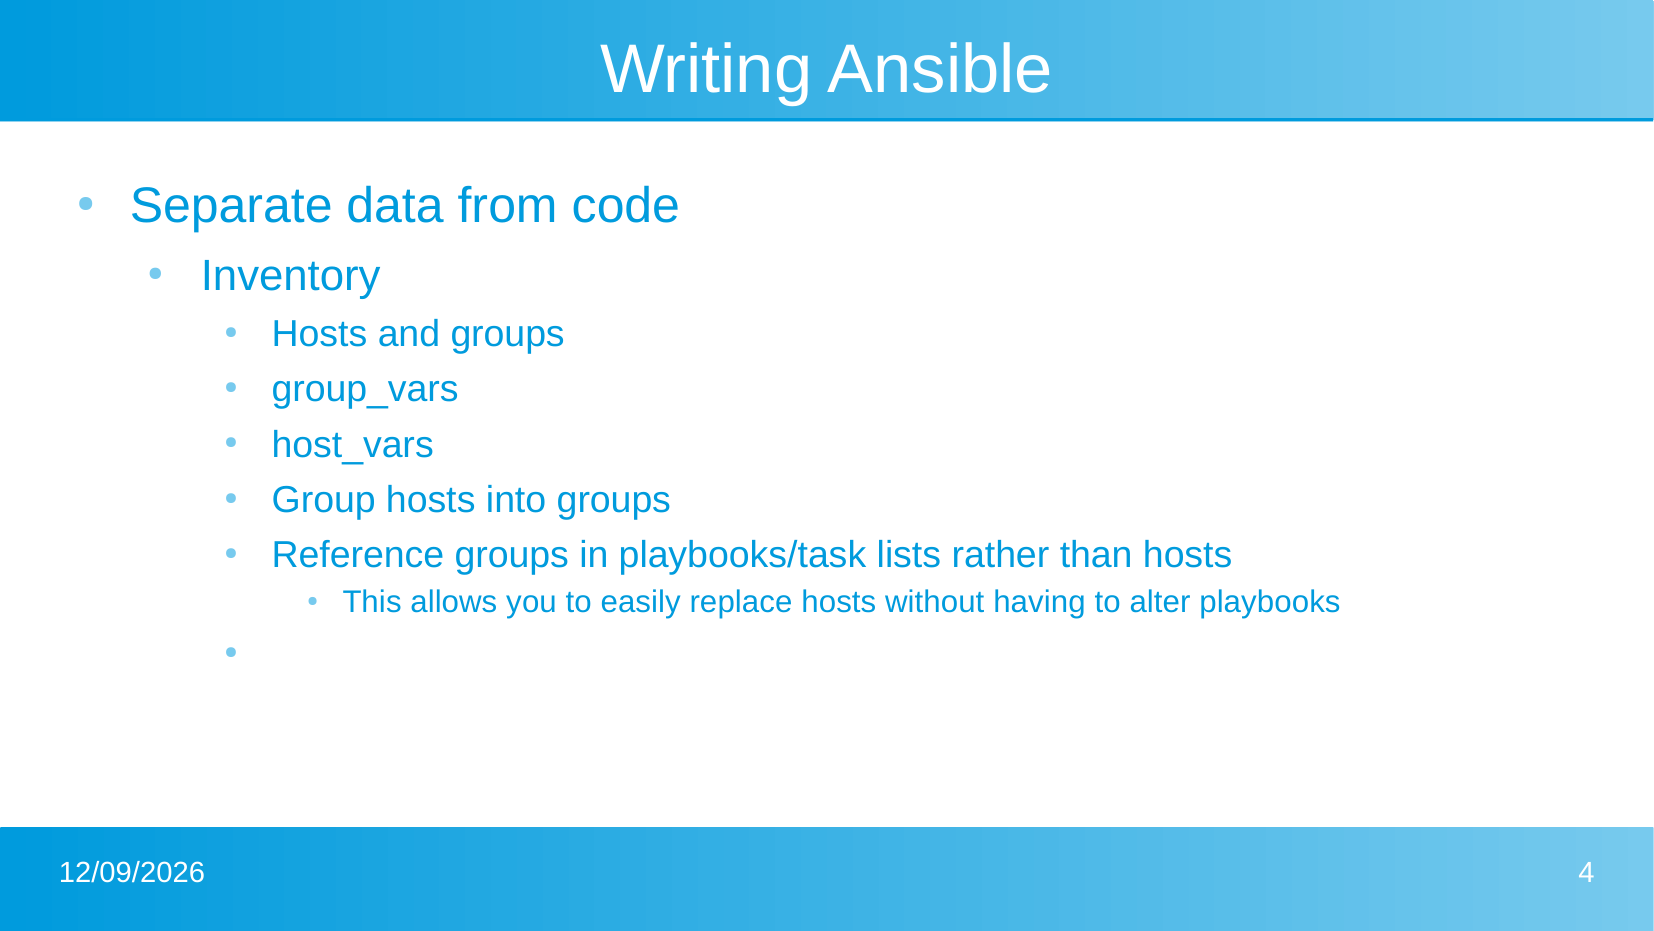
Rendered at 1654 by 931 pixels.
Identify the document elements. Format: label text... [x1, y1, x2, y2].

list Separate data from code Inventory Hosts and groups group_vars host_vars Group hosts into groups Reference groups in playbooks/task lists rather than hosts This allows you to easily replace hosts without having to alter playbooks [59, 177, 1595, 768]
title Writing Ansible [59, 29, 1595, 108]
